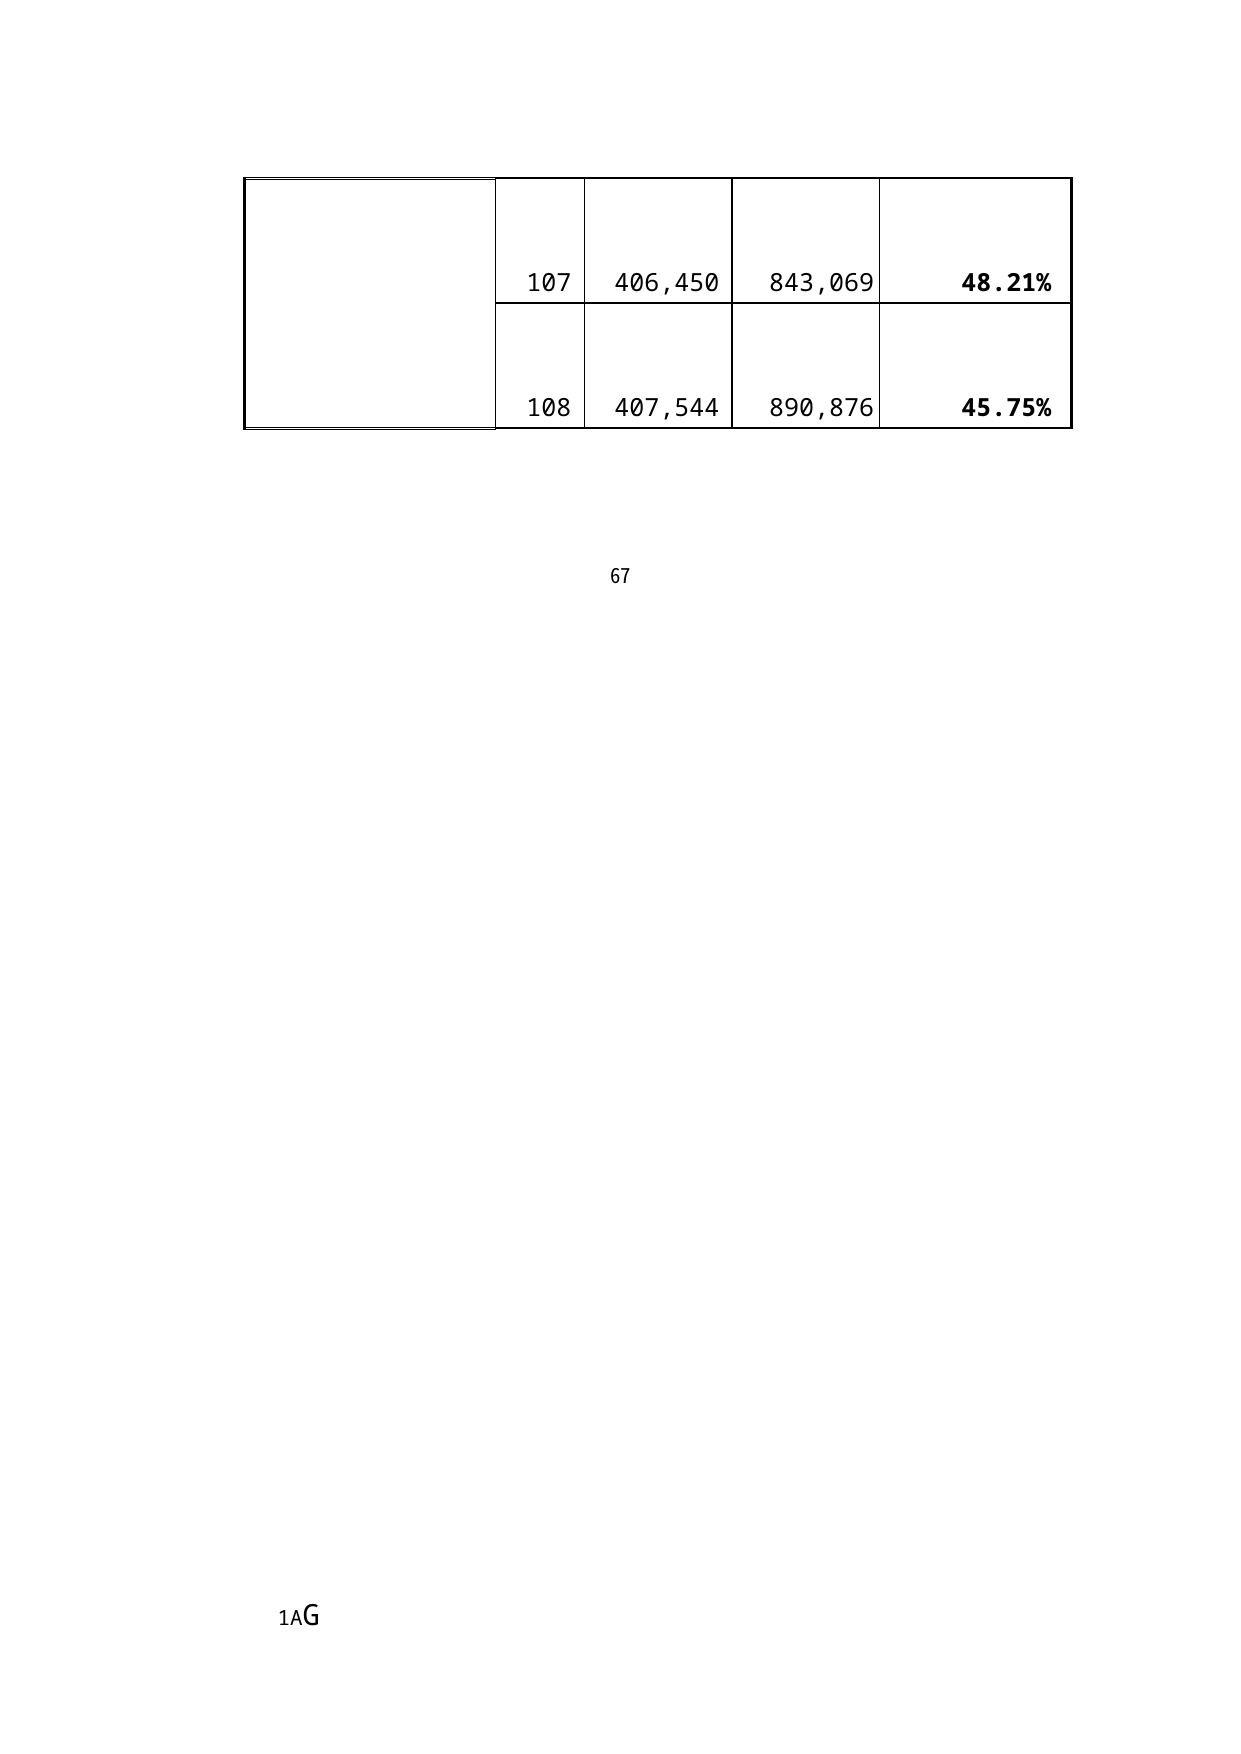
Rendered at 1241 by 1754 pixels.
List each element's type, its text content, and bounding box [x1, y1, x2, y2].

table_cell 107 [496, 179, 584, 302]
table_cell 108 [496, 304, 584, 427]
table_cell 45.75% [880, 304, 1070, 427]
table_cell 48.21% [880, 179, 1070, 302]
table_cell 406,450 [585, 179, 731, 302]
table_cell [246, 180, 495, 427]
table_cell 890,876 [733, 304, 879, 427]
table_cell 843,069 [733, 179, 879, 302]
table_cell 407,544 [585, 304, 731, 427]
